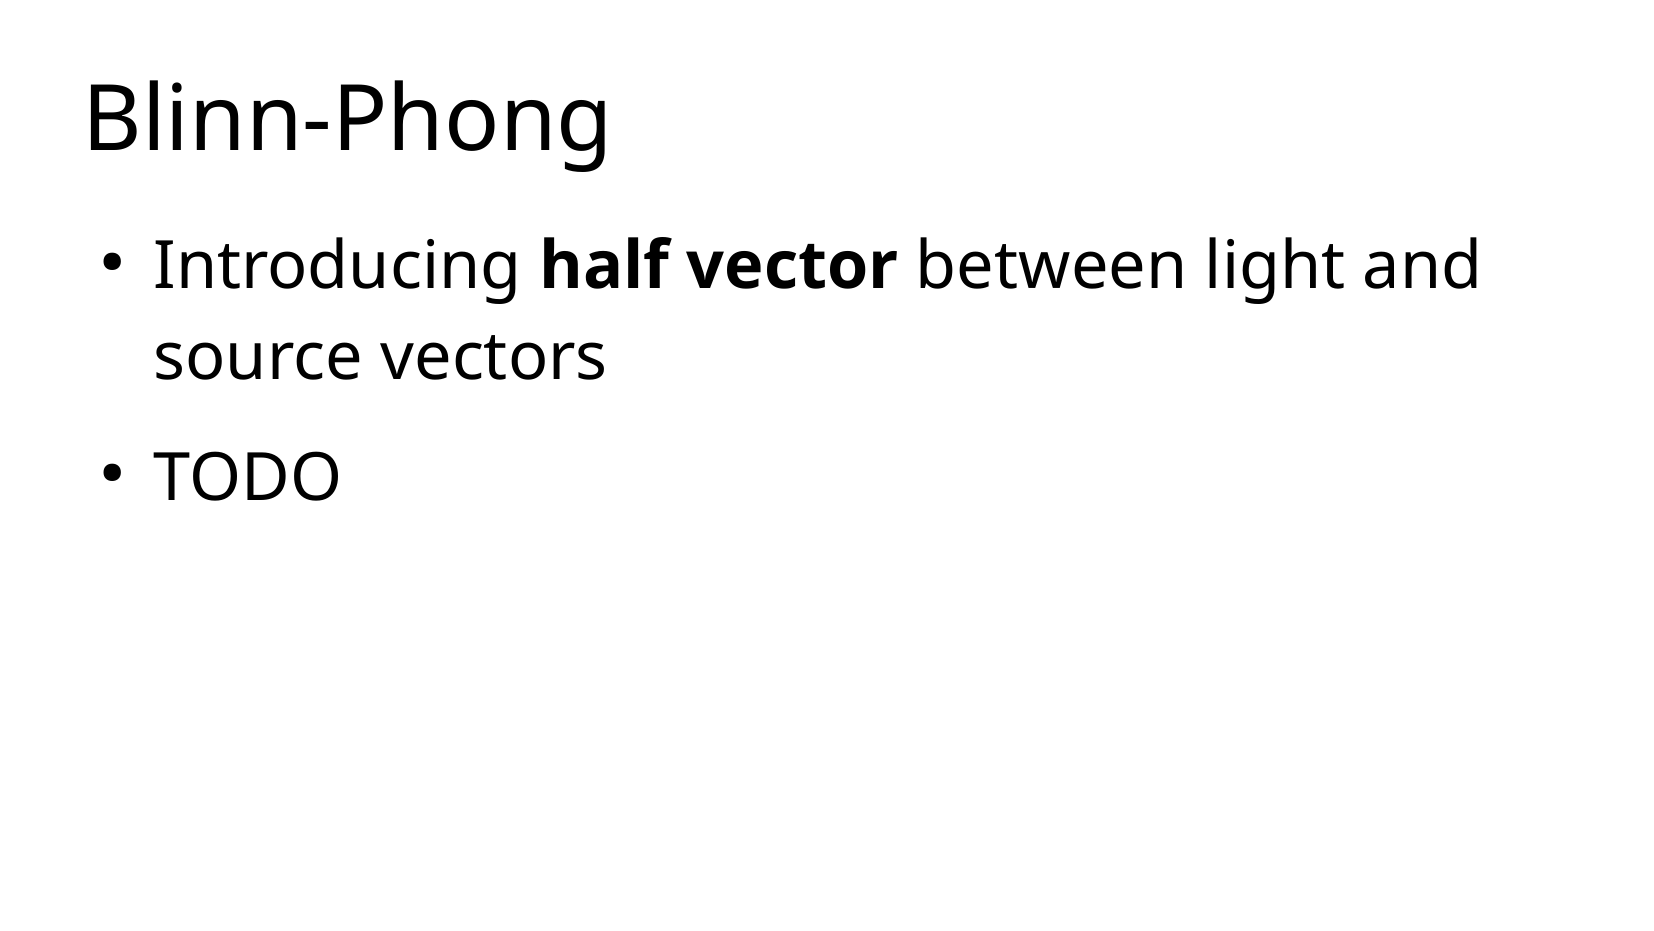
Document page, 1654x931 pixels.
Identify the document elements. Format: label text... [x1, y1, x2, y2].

list Introducing half vector between light and source vectors TODO [82, 217, 1571, 758]
title Blinn-Phong [82, 37, 1571, 193]
